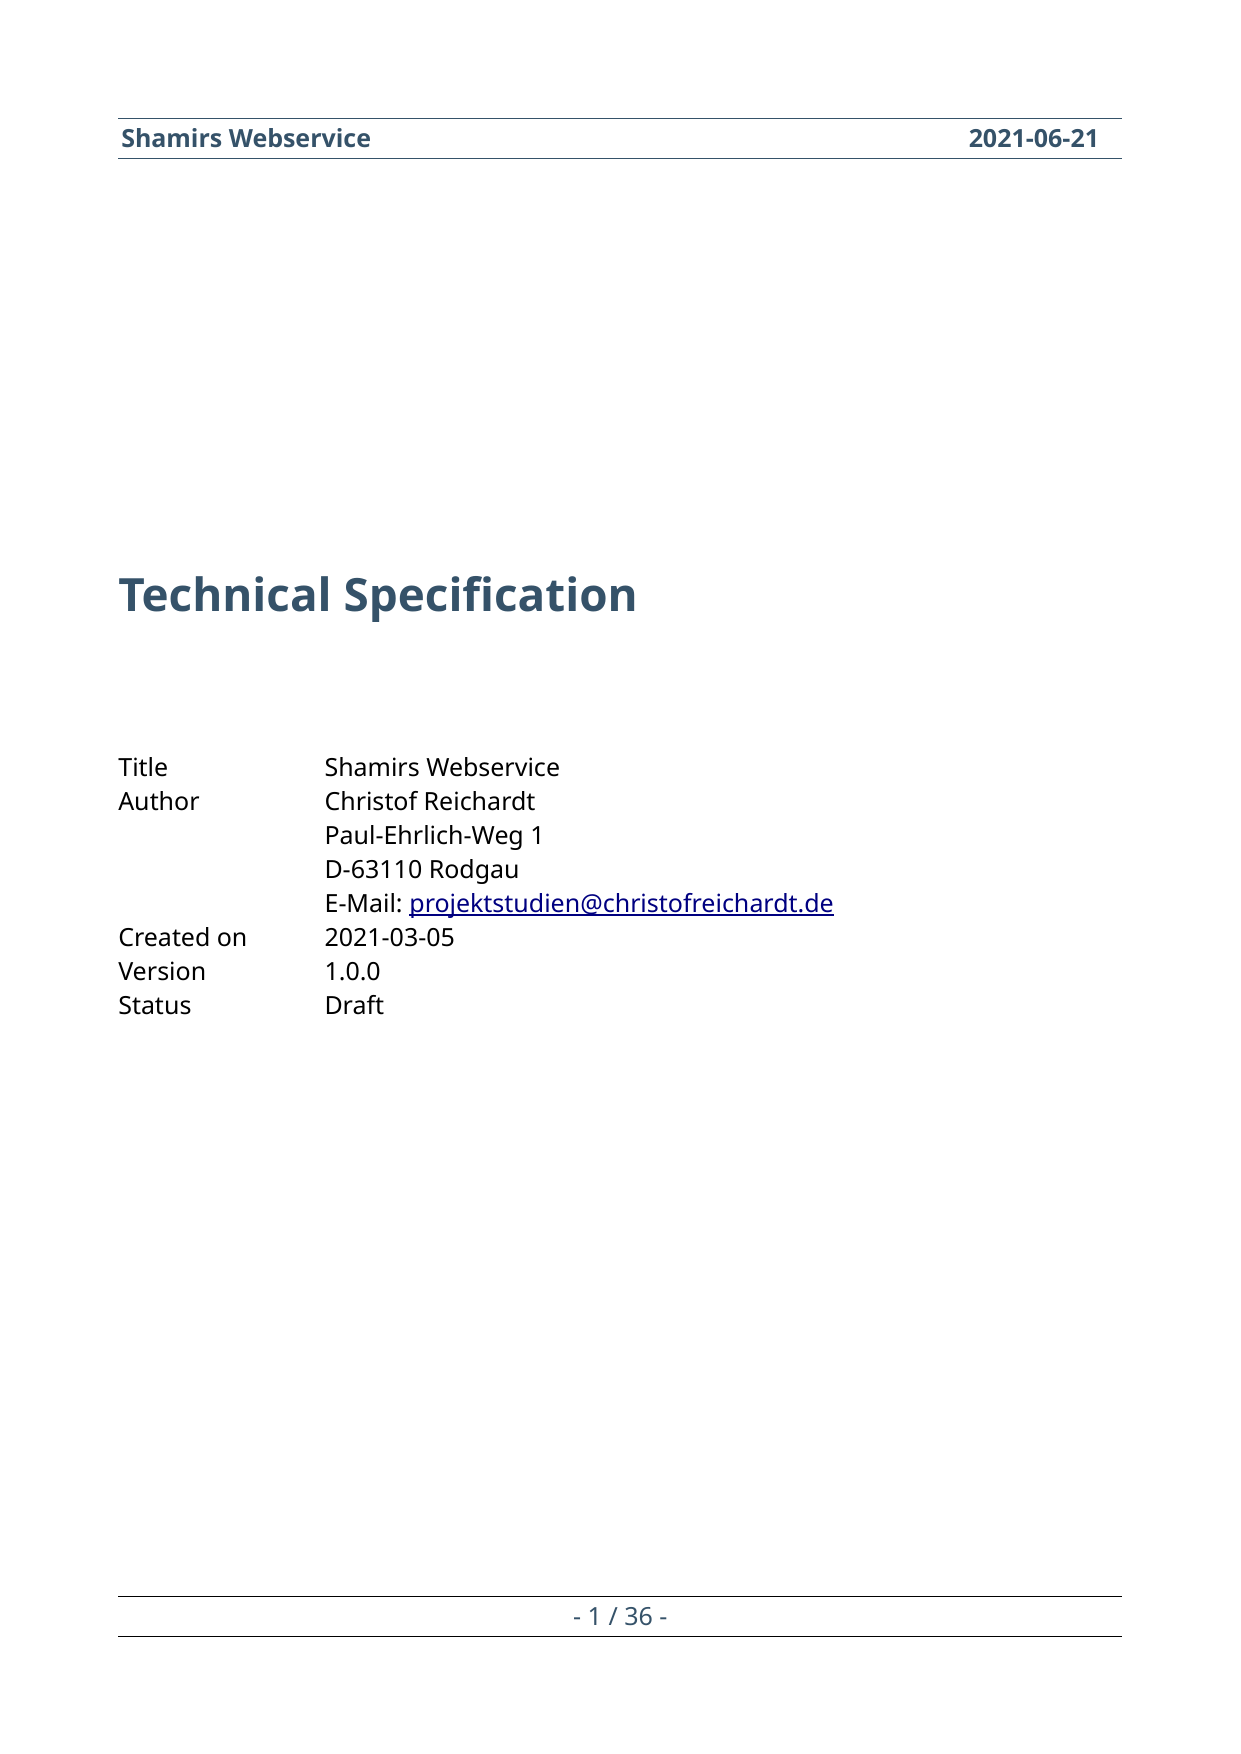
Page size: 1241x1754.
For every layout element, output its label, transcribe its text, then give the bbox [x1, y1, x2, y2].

table_header Shamirs Webservice [324, 749, 1122, 783]
table_cell Draft [324, 988, 1122, 1022]
table_cell Created on [118, 920, 324, 954]
text Technical Specification [118, 562, 1122, 624]
table_cell 1.0.0 [324, 954, 1122, 988]
table_cell Status [118, 988, 324, 1022]
table_cell Author [118, 783, 324, 919]
table_cell Christof Reichardt Paul-Ehrlich-Weg 1 D-63110 Rodgau E-Mail: projektstudien@christofreichardt.de [324, 783, 1122, 919]
table_header Title [118, 749, 324, 783]
table_cell 2021-03-05 [324, 920, 1122, 954]
table_cell Version [118, 954, 324, 988]
